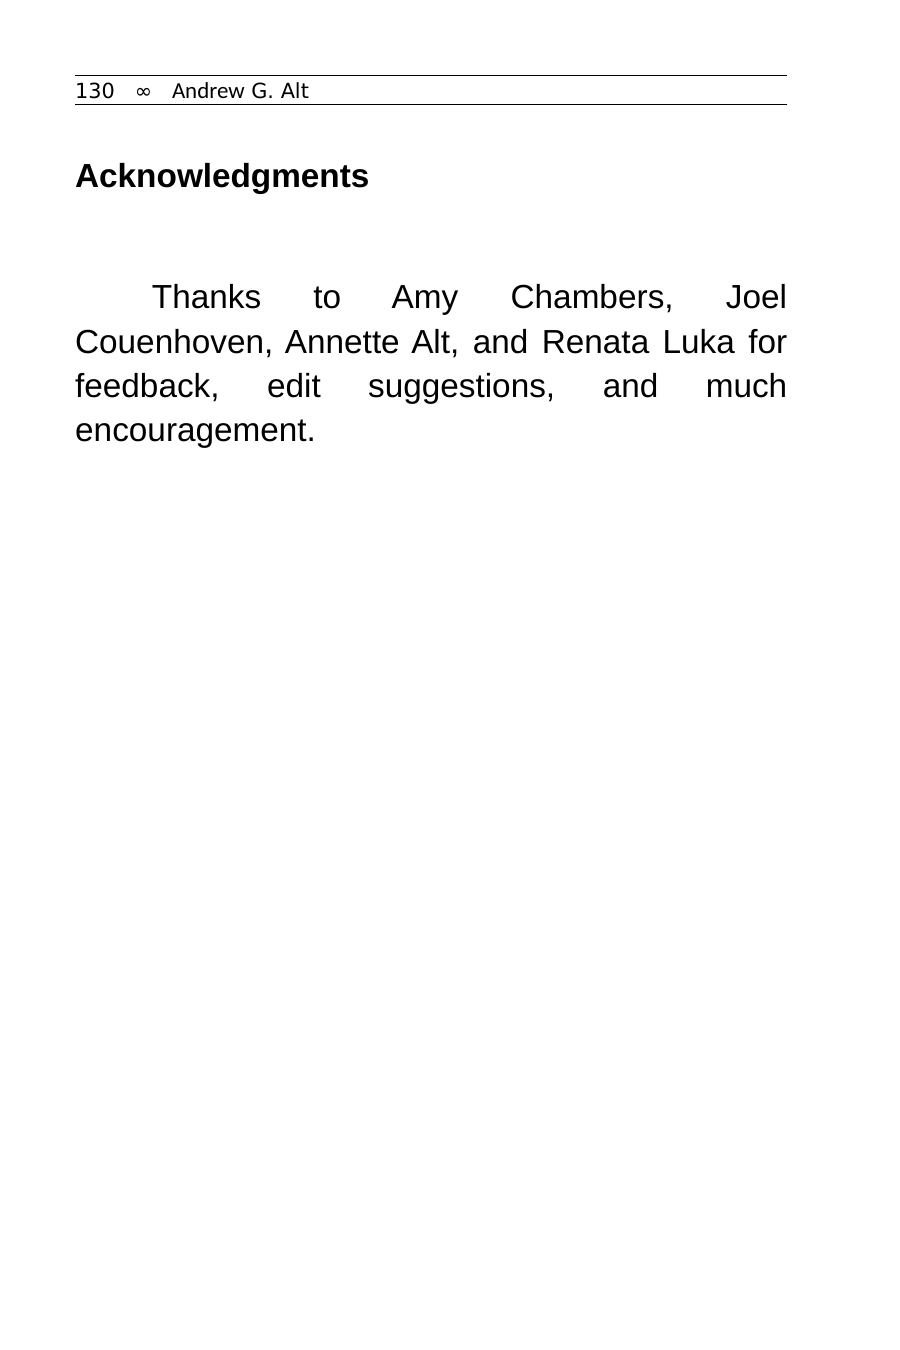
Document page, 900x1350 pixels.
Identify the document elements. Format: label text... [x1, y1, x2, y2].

text Thanks to Amy Chambers, Joel Couenhoven, Annette Alt, and Renata Luka for feedback, edit suggestions, and much encouragement. [75, 277, 787, 448]
subtitle Acknowledgments [75, 156, 787, 194]
